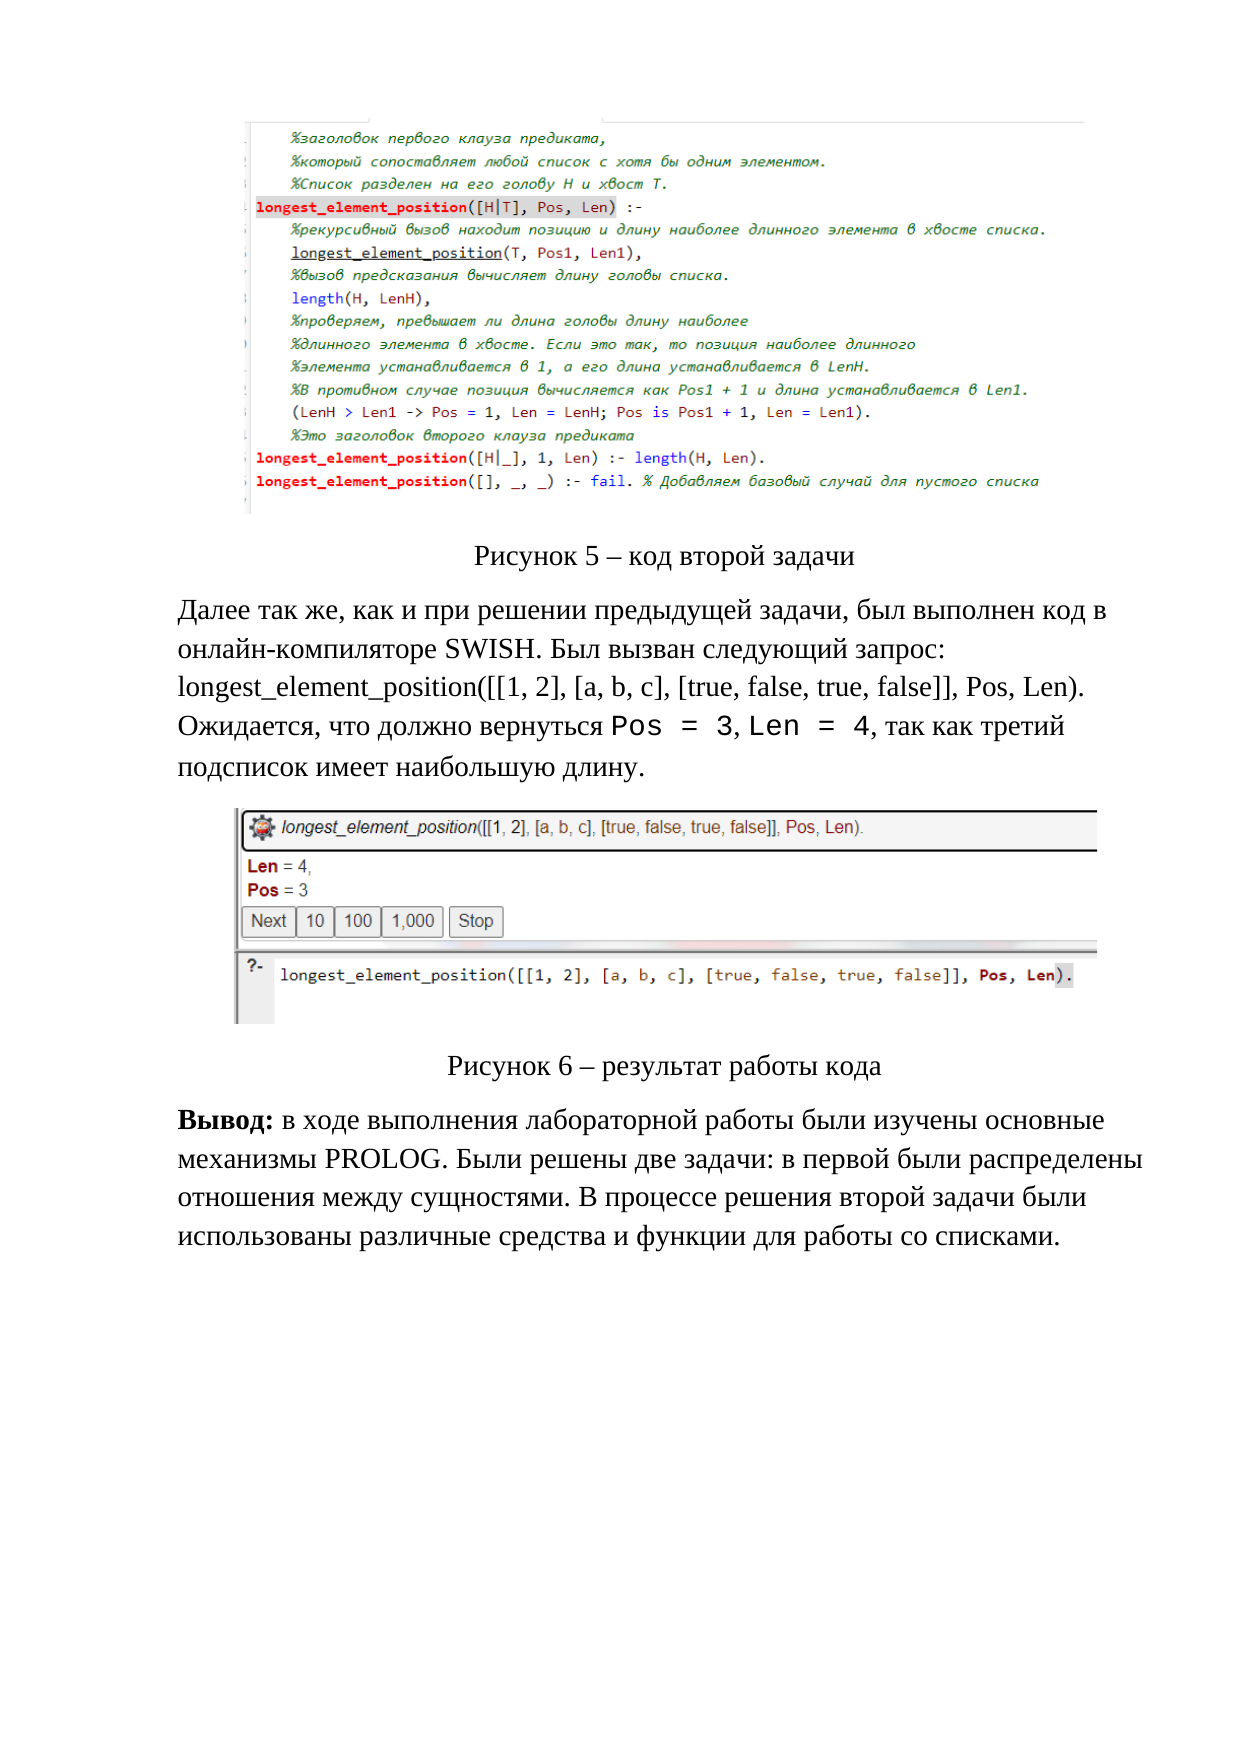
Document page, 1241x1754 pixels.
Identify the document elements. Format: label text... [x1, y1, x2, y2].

text Рисунок 6 – результат работы кода [177, 1048, 1152, 1081]
text Вывод: в ходе выполнения лабораторной работы были изучены основные механизмы PROLOG. Были решены две задачи: в первой были распределены отношения между сущностями. В процессе решения второй задачи были использованы различные средства и функции для работы со списками. [177, 1102, 1152, 1251]
text Далее так же, как и при решении предыдущей задачи, был выполнен код в онлайн-компиляторе SWISH. Был вызван следующий запрос: longest_element_position([[1, 2], [a, b, c], [true, false, true, false]], Pos, Len). Ожидается, что должно вернуться Pos = 3, Len = 4, так как третий подсписок имеет наибольшую длину. [177, 592, 1152, 782]
text Рисунок 5 – код второй задачи [177, 538, 1152, 571]
picture [859, 895, 1098, 1024]
picture [244, 118, 306, 514]
